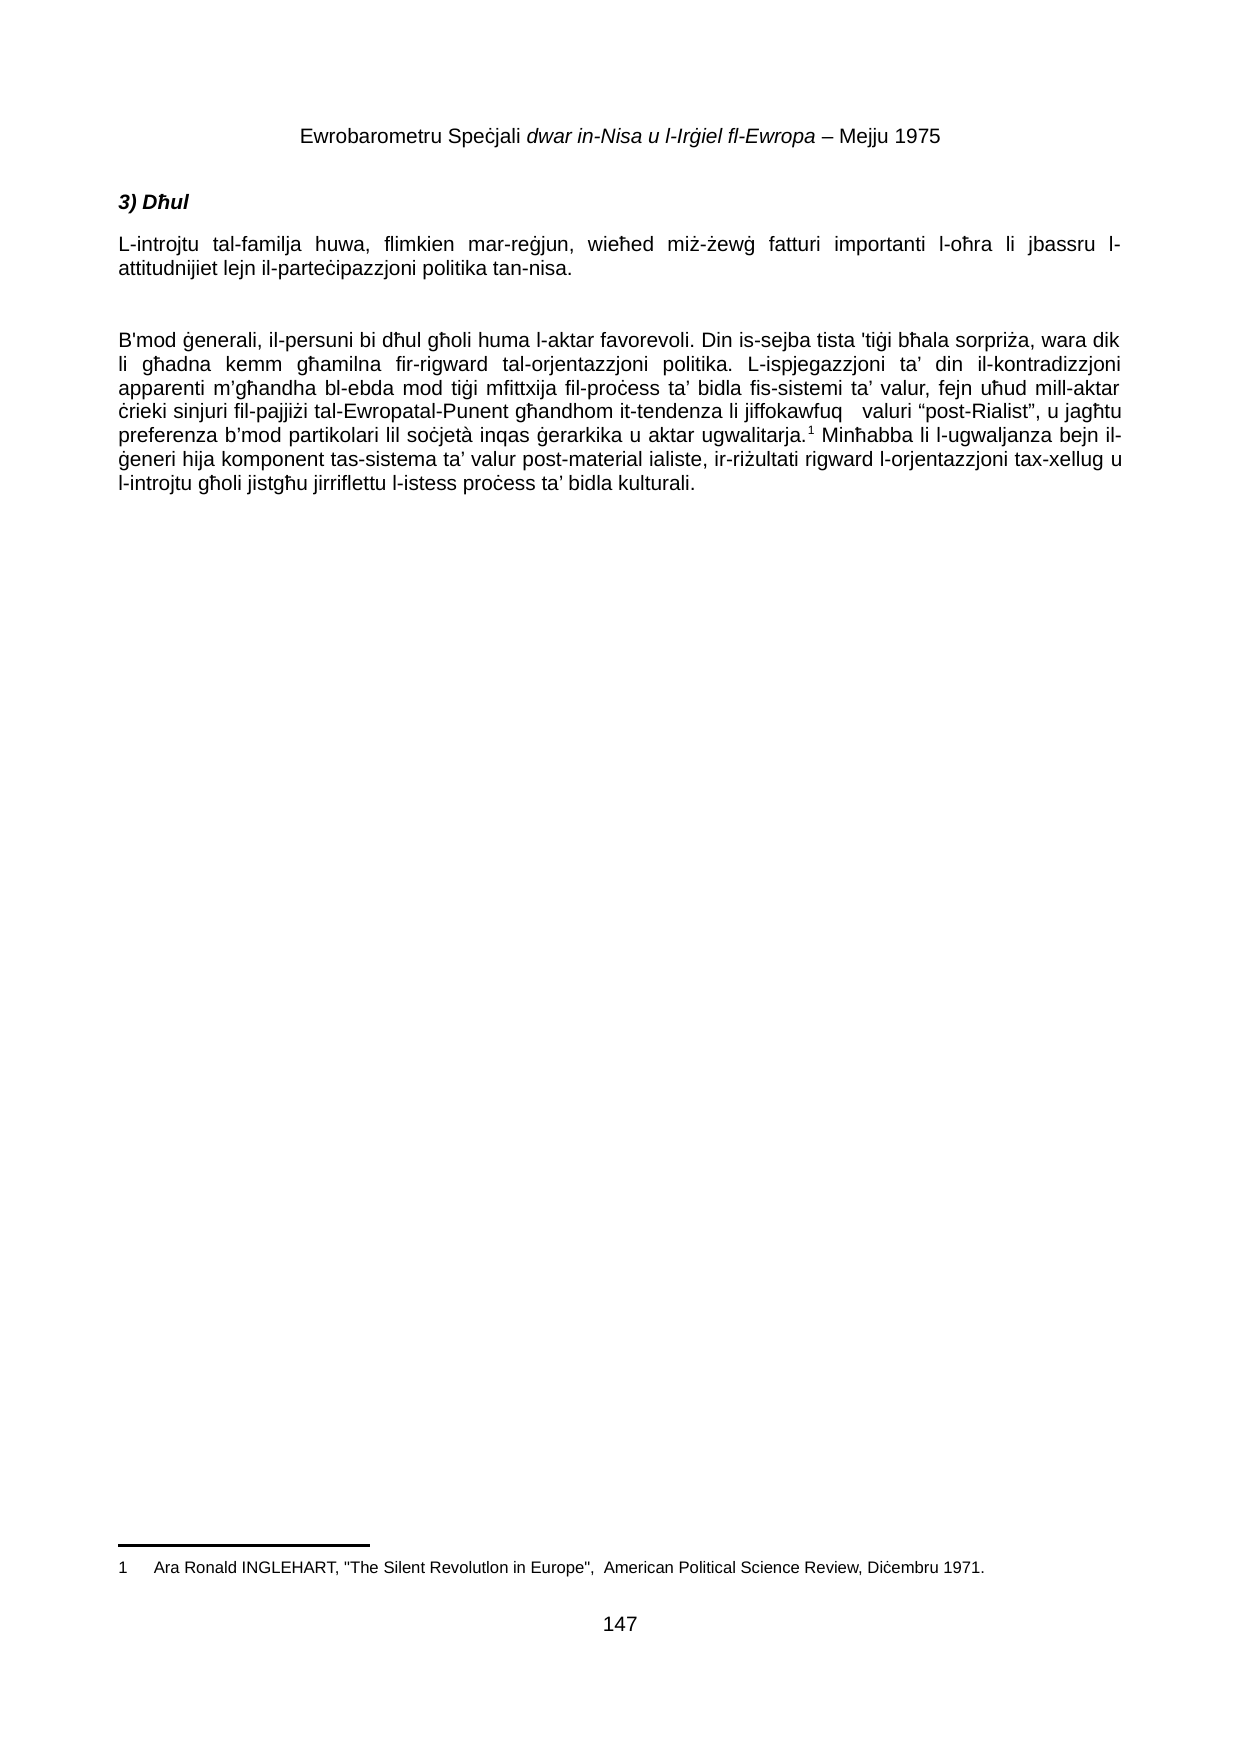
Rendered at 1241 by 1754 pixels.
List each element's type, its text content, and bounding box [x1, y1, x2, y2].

text B'mod ġenerali, il-persuni bi dħul għoli huma l-aktar favorevoli. Din is-sejba tista 'tiġi bħala sorpriża, wara dik li għadna kemm għamilna fir-rigward tal-orjentazzjoni politika. L-ispjegazzjoni ta’ din il-kontradizzjoni apparenti m’għandha bl-ebda mod tiġi mfittxija fil-proċess ta’ bidla fis-sistemi ta’ valur, fejn uħud mill-aktar ċrieki sinjuri fil-pajjiżi tal-Ewropatal-Punent għandhom it-tendenza li jiffokawfuq valuri “post-Rialist”, u jagħtu preferenza b’mod partikolari lil soċjetà inqas ġerarkika u aktar ugwalitarja. Minħabba li l-ugwaljanza bejn il-ġeneri hija komponent tas-sistema ta’ valur post-material ialiste, ir-riżultati rigward l-orjentazzjoni tax-xellug u l-introjtu għoli jistgħu jirriflettu l-istess proċess ta’ bidla kulturali. [118, 327, 1122, 495]
subtitle 3) Dħul [118, 190, 1122, 214]
text Ara Ronald INGLEHART, "The Silent Revolutlon in Europe", American Political Science Review, Diċembru 1971. [118, 1557, 1122, 1577]
text L-introjtu tal-familja huwa, flimkien mar-reġjun, wieħed miż-żewġ fatturi importanti l-oħra li jbassru l-attitudnijiet lejn il-parteċipazzjoni politika tan-nisa. [118, 232, 1122, 280]
